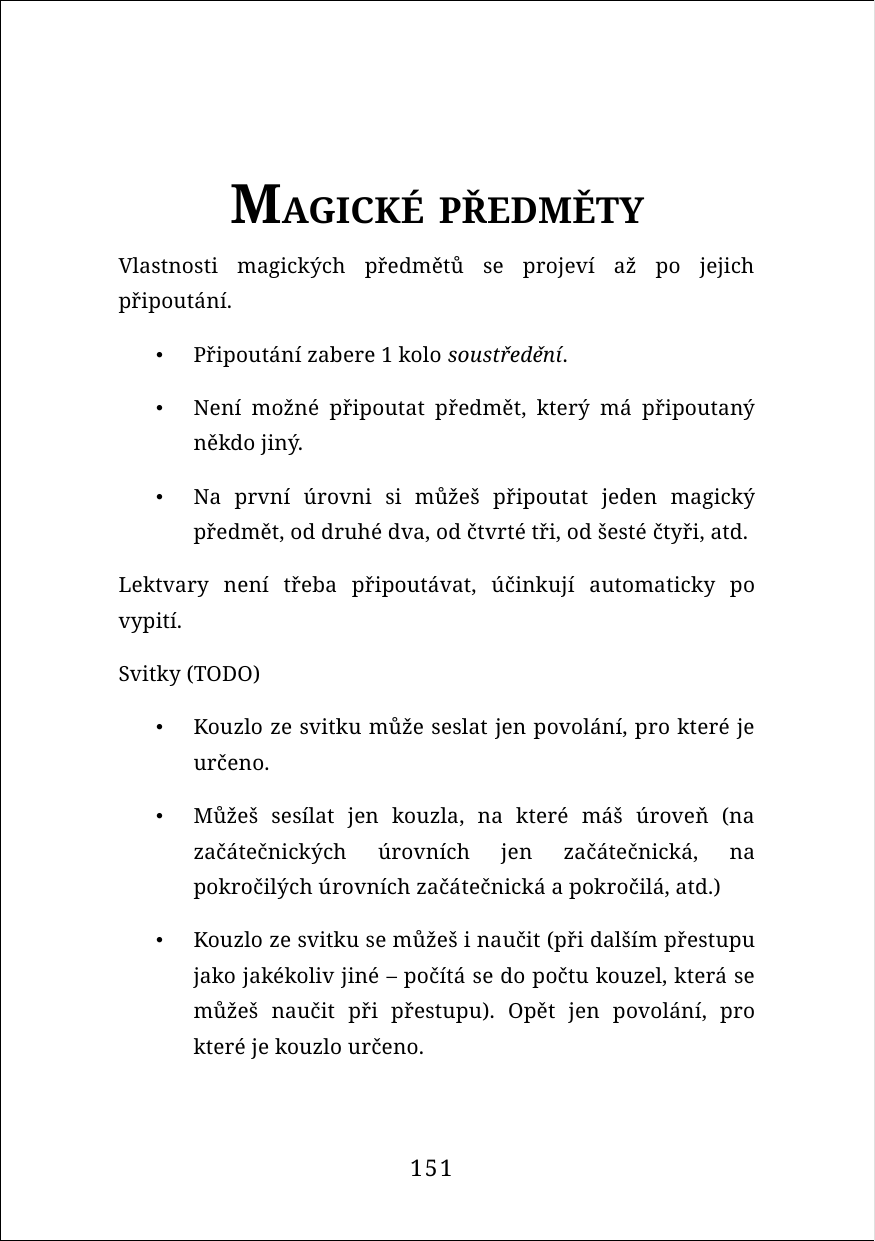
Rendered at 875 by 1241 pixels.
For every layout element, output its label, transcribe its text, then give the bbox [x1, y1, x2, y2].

list Na první úrovni si můžeš připoutat jeden magický předmět, od druhé dva, od čtvrté tři, od šesté čtyři, atd. [156, 482, 756, 546]
text Vlastnosti magických předmětů se projeví až po jejich připoutání. [118, 251, 756, 315]
list Připoutání zabere 1 kolo soustředění. [156, 340, 756, 368]
list Kouzlo ze svitku se můžeš i naučit (při dalším přestupu jako jakékoliv jiné – počítá se do počtu kouzel, která se můžeš naučit při přestupu). Opět jen povolání, pro které je kouzlo určeno. [156, 926, 756, 1061]
text Lektvary není třeba připoutávat, účinkují automaticky po vypití. [118, 571, 756, 634]
list Není možné připoutat předmět, který má připoutaný někdo jiný. [156, 393, 756, 457]
text Svitky (TODO) [118, 659, 756, 688]
subtitle Magické předměty [118, 166, 756, 239]
list Můžeš sesílat jen kouzla, na které máš úroveň (na začátečnických úrovních jen začátečnická, na pokročilých úrovních začátečnická a pokročilá, atd.) [156, 801, 756, 901]
list Kouzlo ze svitku může seslat jen povolání, pro které je určeno. [156, 712, 756, 776]
